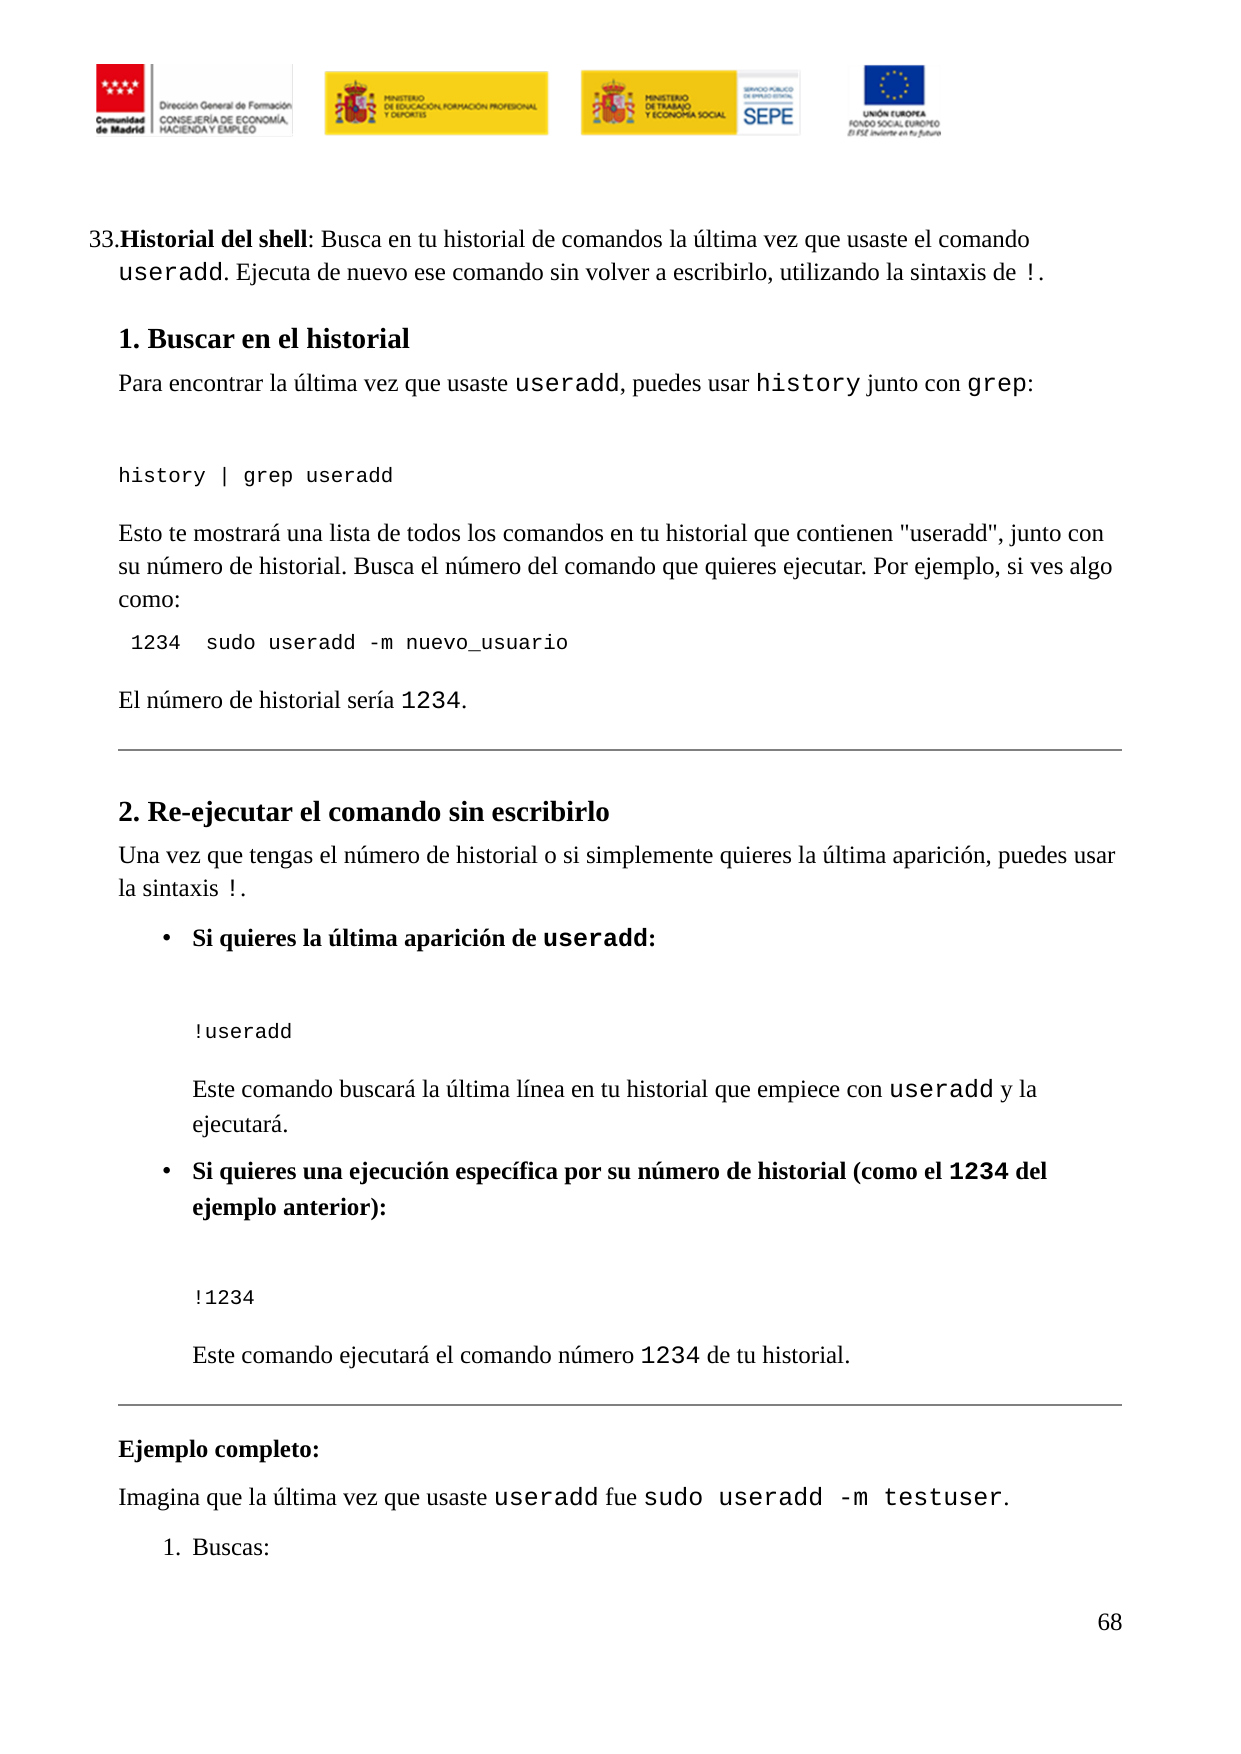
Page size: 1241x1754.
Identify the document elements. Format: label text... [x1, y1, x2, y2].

list Este comando ejecutará el comando número 1234 de tu historial. [162, 1340, 1122, 1371]
list Si quieres una ejecución específica por su número de historial (como el 1234 del ejemplo anterior): [162, 1156, 1122, 1220]
text Esto te mostrará una lista de todos los comandos en tu historial que contienen "useradd", junto con su número de historial. Busca el número del comando que quieres ejecutar. Por ejemplo, si ves algo como: [118, 518, 1122, 613]
subtitle 2. Re-ejecutar el comando sin escribirlo [118, 794, 1122, 827]
text Para encontrar la última vez que usaste useradd, puedes usar history junto con grep: [118, 368, 1122, 398]
text history | grep useradd [118, 465, 1122, 489]
list Si quieres la última aparición de useradd: [162, 923, 1122, 954]
text El número de historial sería 1234. [118, 685, 1122, 716]
text Ejemplo completo: [118, 1434, 1122, 1463]
text Una vez que tengas el número de historial o si simplemente quieres la última aparición, puedes usar la sintaxis !. [118, 840, 1122, 904]
text 1234 sudo useradd -m nuevo_usuario [118, 632, 1122, 656]
list Historial del shell: Busca en tu historial de comandos la última vez que usaste el comando useradd. Ejecuta de nuevo ese comando sin volver a escribirlo, utilizando la sintaxis de !. [118, 224, 1122, 288]
list Buscas: [162, 1532, 1122, 1561]
text Imagina que la última vez que usaste useradd fue sudo useradd -m testuser. [118, 1482, 1122, 1513]
list Este comando buscará la última línea en tu historial que empiece con useradd y la ejecutará. [162, 1074, 1122, 1138]
list !1234 [162, 1287, 1122, 1310]
picture [96, 64, 942, 140]
subtitle 1. Buscar en el historial [118, 322, 1122, 355]
list !useradd [162, 1021, 1122, 1044]
